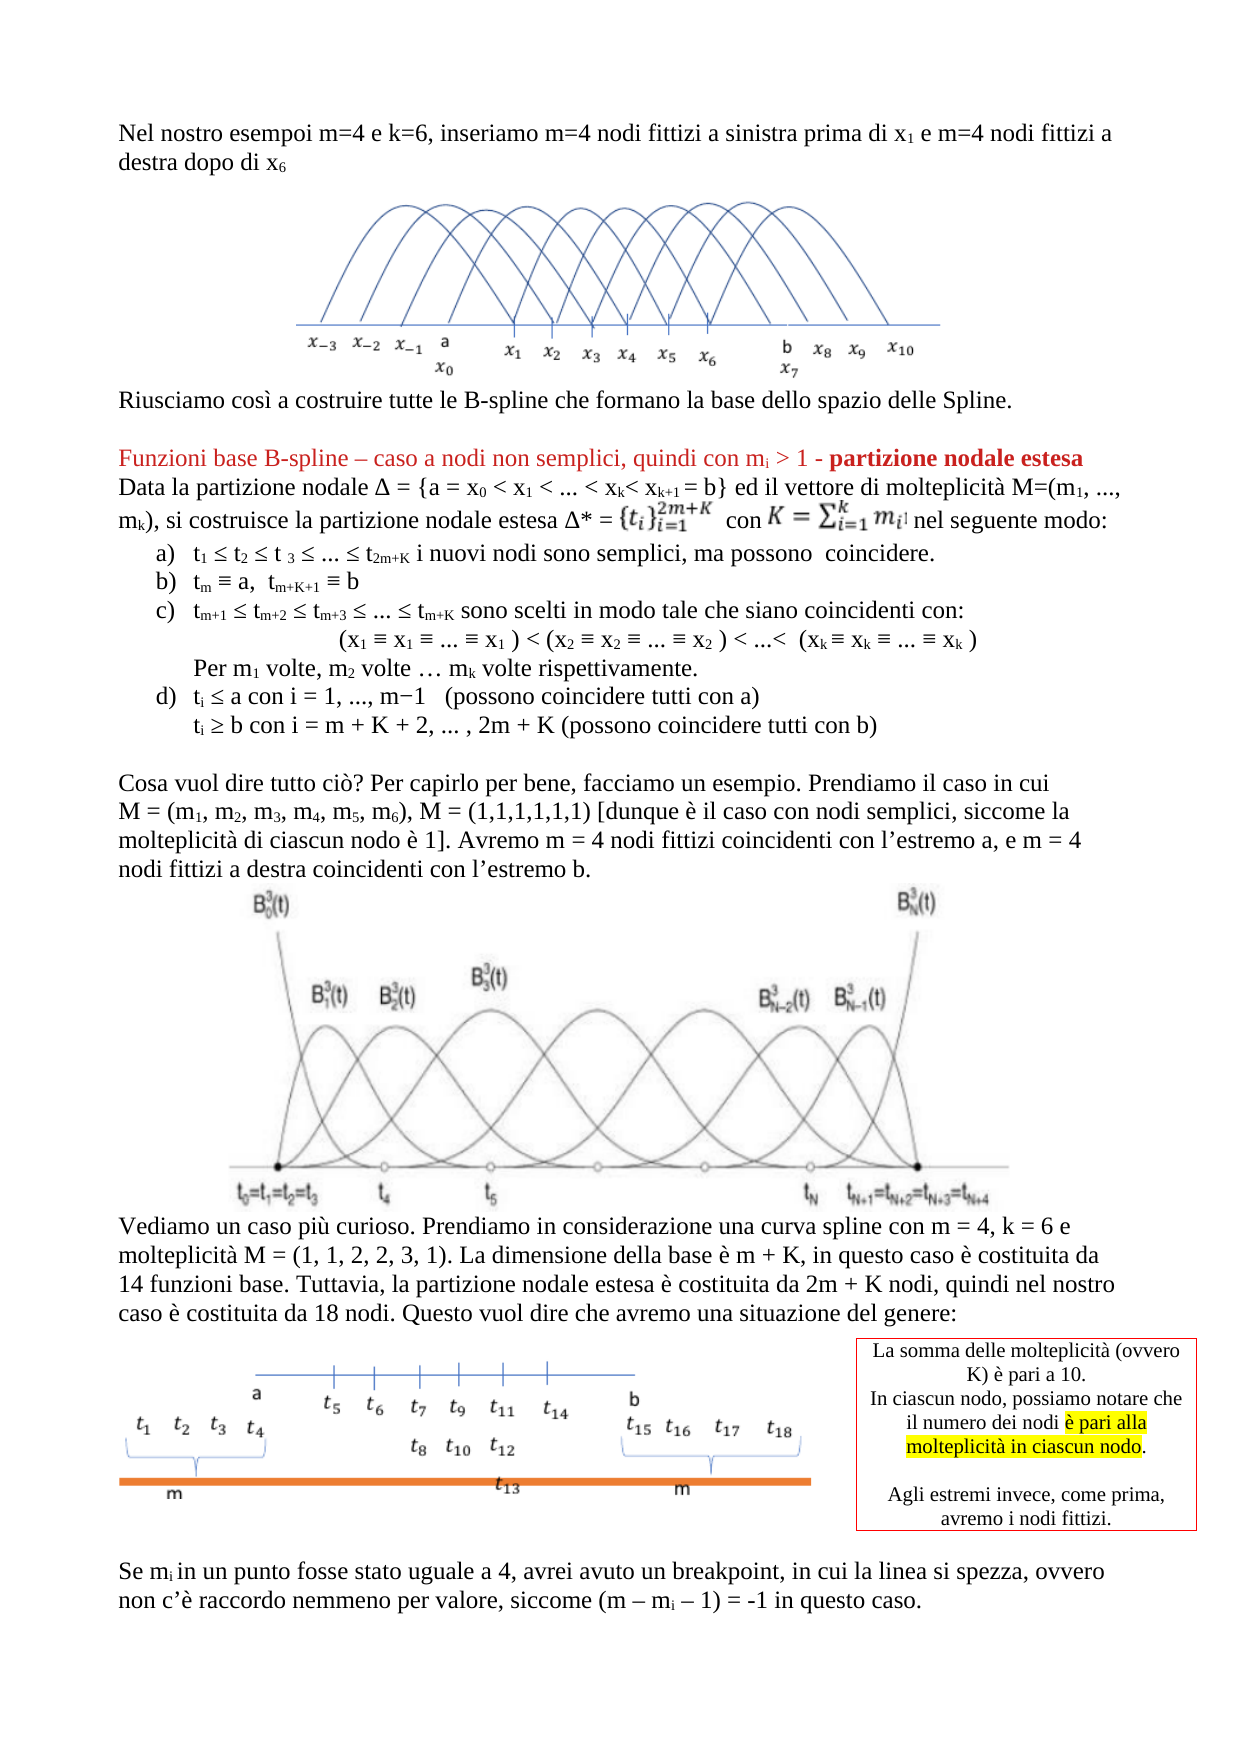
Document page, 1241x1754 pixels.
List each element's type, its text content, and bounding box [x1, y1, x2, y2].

text M = (m1, m2, m3, m4, m5, m6), M = (1,1,1,1,1,1) [dunque è il caso con nodi semplici, siccome la molteplicità di ciascun nodo è 1]. Avremo m = 4 nodi fittizi coincidenti con l’estremo a, e m = 4 nodi fittizi a destra coincidenti con l’estremo b. [118, 796, 1122, 883]
text Vediamo un caso più curioso. Prendiamo in considerazione una curva spline con m = 4, k = 6 e molteplicità M = (1, 1, 2, 2, 3, 1). La dimensione della base è m + K, in questo caso è costituita da 14 funzioni base. Tuttavia, la partizione nodale estesa è costituita da 2m + K nodi, quindi nel nostro caso è costituita da 18 nodi. Questo vuol dire che avremo una situazione del genere: [118, 883, 1122, 1326]
text Cosa vuol dire tutto ciò? Per capirlo per bene, facciamo un esempio. Prendiamo il caso in cui [118, 768, 1122, 796]
text Data la partizione nodale ∆ = {a = x0 < x1 < ... < xk< xk+1 = b} ed il vettore di molteplicità M=(m1, ..., mk), si costruisce la partizione nodale estesa Δ* = con nel seguente modo: [118, 472, 1122, 538]
picture [767, 500, 907, 534]
picture [296, 197, 945, 386]
text Riusciamo così a costruire tutte le B-spline che formano la base dello spazio delle Spline. [118, 176, 1122, 414]
text Funzioni base B-spline – caso a nodi non semplici, quindi con mi > 1 - partizione nodale estesa [118, 443, 1122, 472]
list t1 ≤ t2 ≤ t 3 ≤ ... ≤ t2m+K i nuovi nodi sono semplici, ma possono coincidere. [156, 538, 1122, 566]
list ti ≥ b con i = m + K + 2, ... , 2m + K (possono coincidere tutti con b) [156, 710, 1122, 739]
list tm ≡ a, tm+K+1 ≡ b [156, 566, 1122, 595]
list (x1 ≡ x1 ≡ ... ≡ x1 ) < (x2 ≡ x2 ≡ ... ≡ x2 ) < ...< (xk ≡ xk ≡ ... ≡ xk ) [156, 624, 1122, 653]
picture [226, 882, 1015, 1212]
list Per m1 volte, m2 volte … mk volte rispettivamente. [156, 653, 1122, 681]
list tm+1 ≤ tm+2 ≤ tm+3 ≤ ... ≤ tm+K sono scelti in modo tale che siano coincidenti con: [156, 595, 1122, 624]
text Nel nostro esempoi m=4 e k=6, inseriamo m=4 nodi fittizi a sinistra prima di x1 e m=4 nodi fittizi a destra dopo di x6 [118, 118, 1122, 176]
text Se mi in un punto fosse stato uguale a 4, avrei avuto un breakpoint, in cui la linea si spezza, ovvero non c’è raccordo nemmeno per valore, siccome (m – mi – 1) = -1 in questo caso. [118, 1556, 1122, 1613]
picture [119, 1355, 812, 1499]
list ti ≤ a con i = 1, ..., m−1 (possono coincidere tutti con a) [156, 681, 1122, 710]
picture [619, 500, 720, 538]
